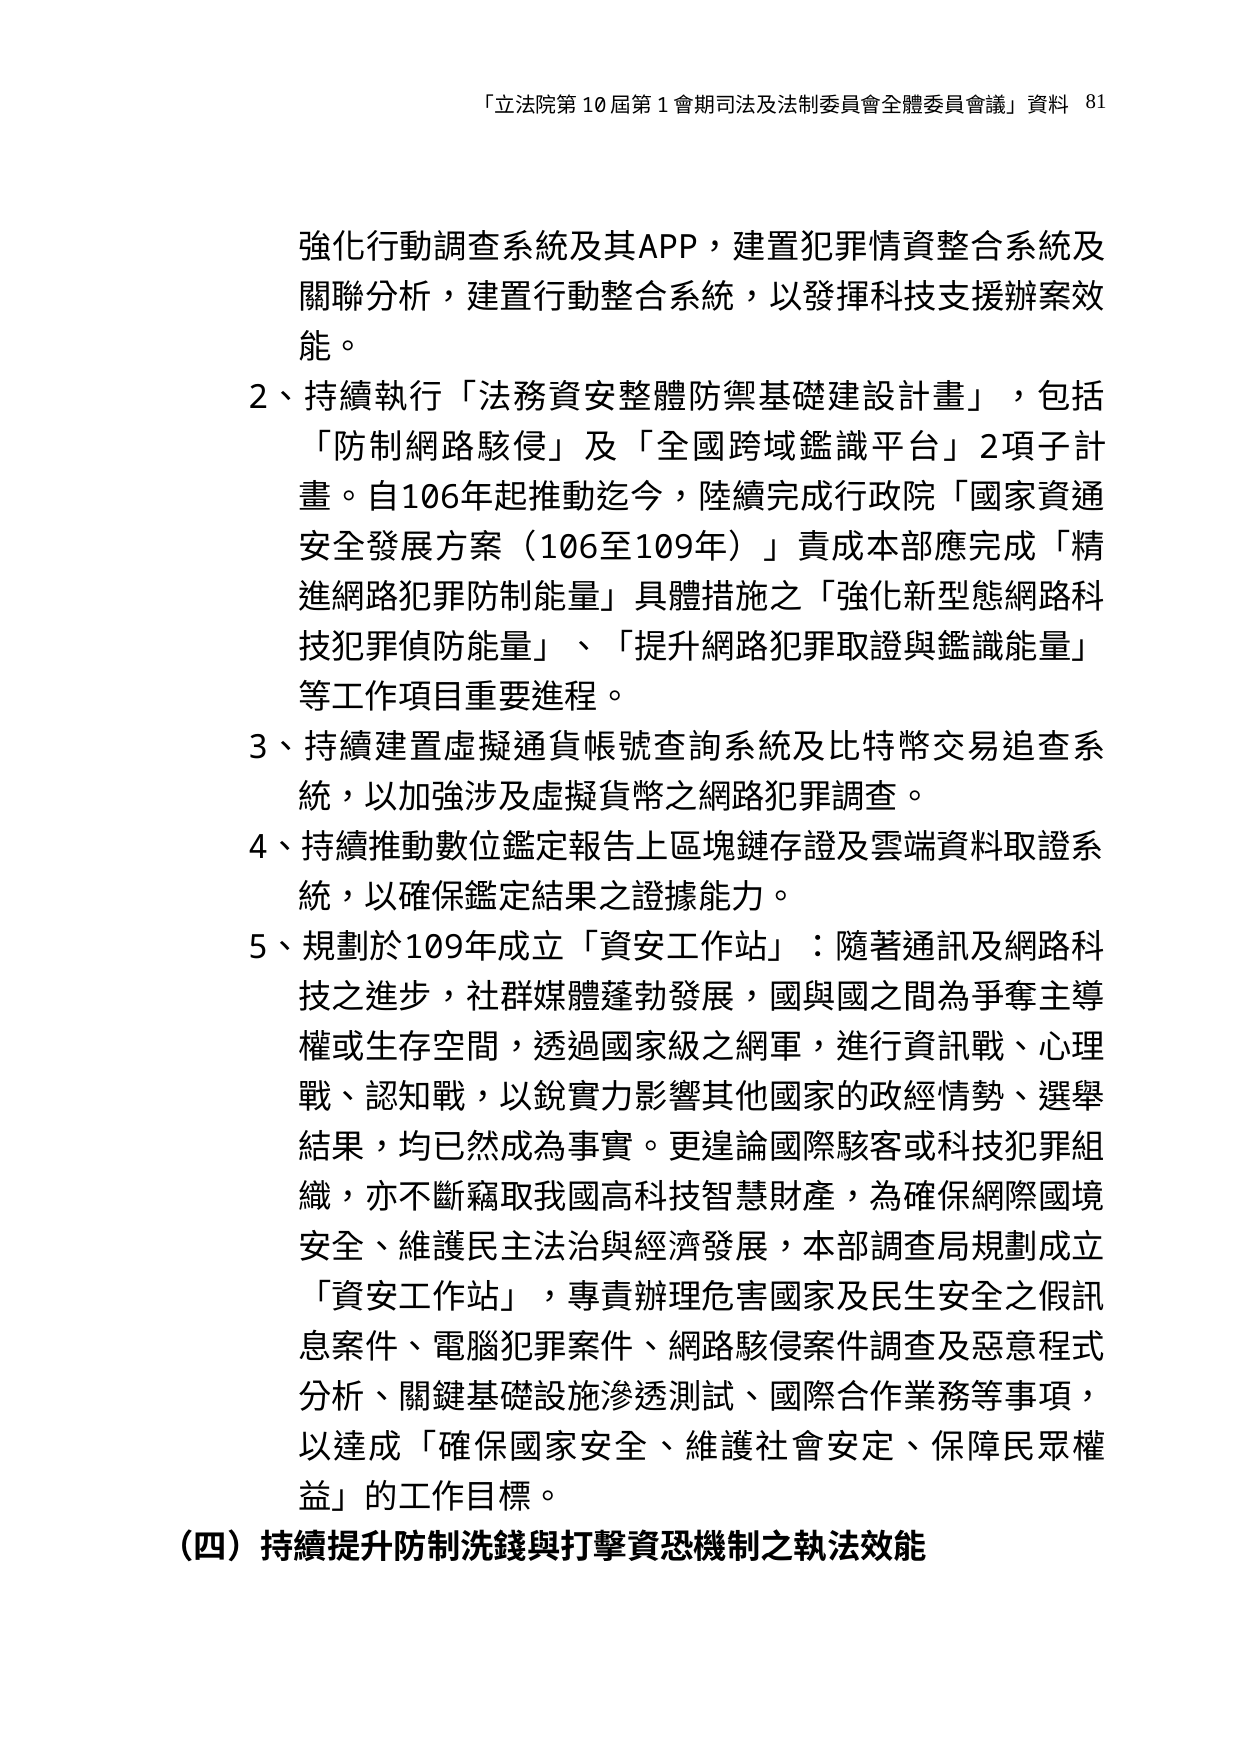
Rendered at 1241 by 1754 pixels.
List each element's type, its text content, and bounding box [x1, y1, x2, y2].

text 2、持續執行「法務資安整體防禦基礎建設計畫」，包括「防制網路駭侵」及「全國跨域鑑識平台」2項子計畫。自106年起推動迄今，陸續完成行政院「國家資通安全發展方案（106至109年）」責成本部應完成「精進網路犯罪防制能量」具體措施之「強化新型態網路科技犯罪偵防能量」、「提升網路犯罪取證與鑑識能量」等工作項目重要進程。 [248, 369, 1106, 719]
text 5、規劃於109年成立「資安工作站」：隨著通訊及網路科技之進步，社群媒體蓬勃發展，國與國之間為爭奪主導權或生存空間，透過國家級之網軍，進行資訊戰、心理戰、認知戰，以銳實力影響其他國家的政經情勢、選舉結果，均已然成為事實。更遑論國際駭客或科技犯罪組織，亦不斷竊取我國高科技智慧財產，為確保網際國境安全、維護民主法治與經濟發展，本部調查局規劃成立「資安工作站」，專責辦理危害國家及民生安全之假訊息案件、電腦犯罪案件、網路駭侵案件調查及惡意程式分析、關鍵基礎設施滲透測試、國際合作業務等事項，以達成「確保國家安全、維護社會安定、保障民眾權益」的工作目標。 [248, 919, 1106, 1519]
text （四）持續提升防制洗錢與打擊資恐機制之執法效能 [160, 1519, 1106, 1569]
text 4、持續推動數位鑑定報告上區塊鏈存證及雲端資料取證系統，以確保鑑定結果之證據能力。 [248, 819, 1106, 919]
text 3、持續建置虛擬通貨帳號查詢系統及比特幣交易追查系統，以加強涉及虛擬貨幣之網路犯罪調查。 [248, 719, 1106, 819]
text 強化行動調查系統及其APP，建置犯罪情資整合系統及關聯分析，建置行動整合系統，以發揮科技支援辦案效能。 [248, 219, 1106, 369]
